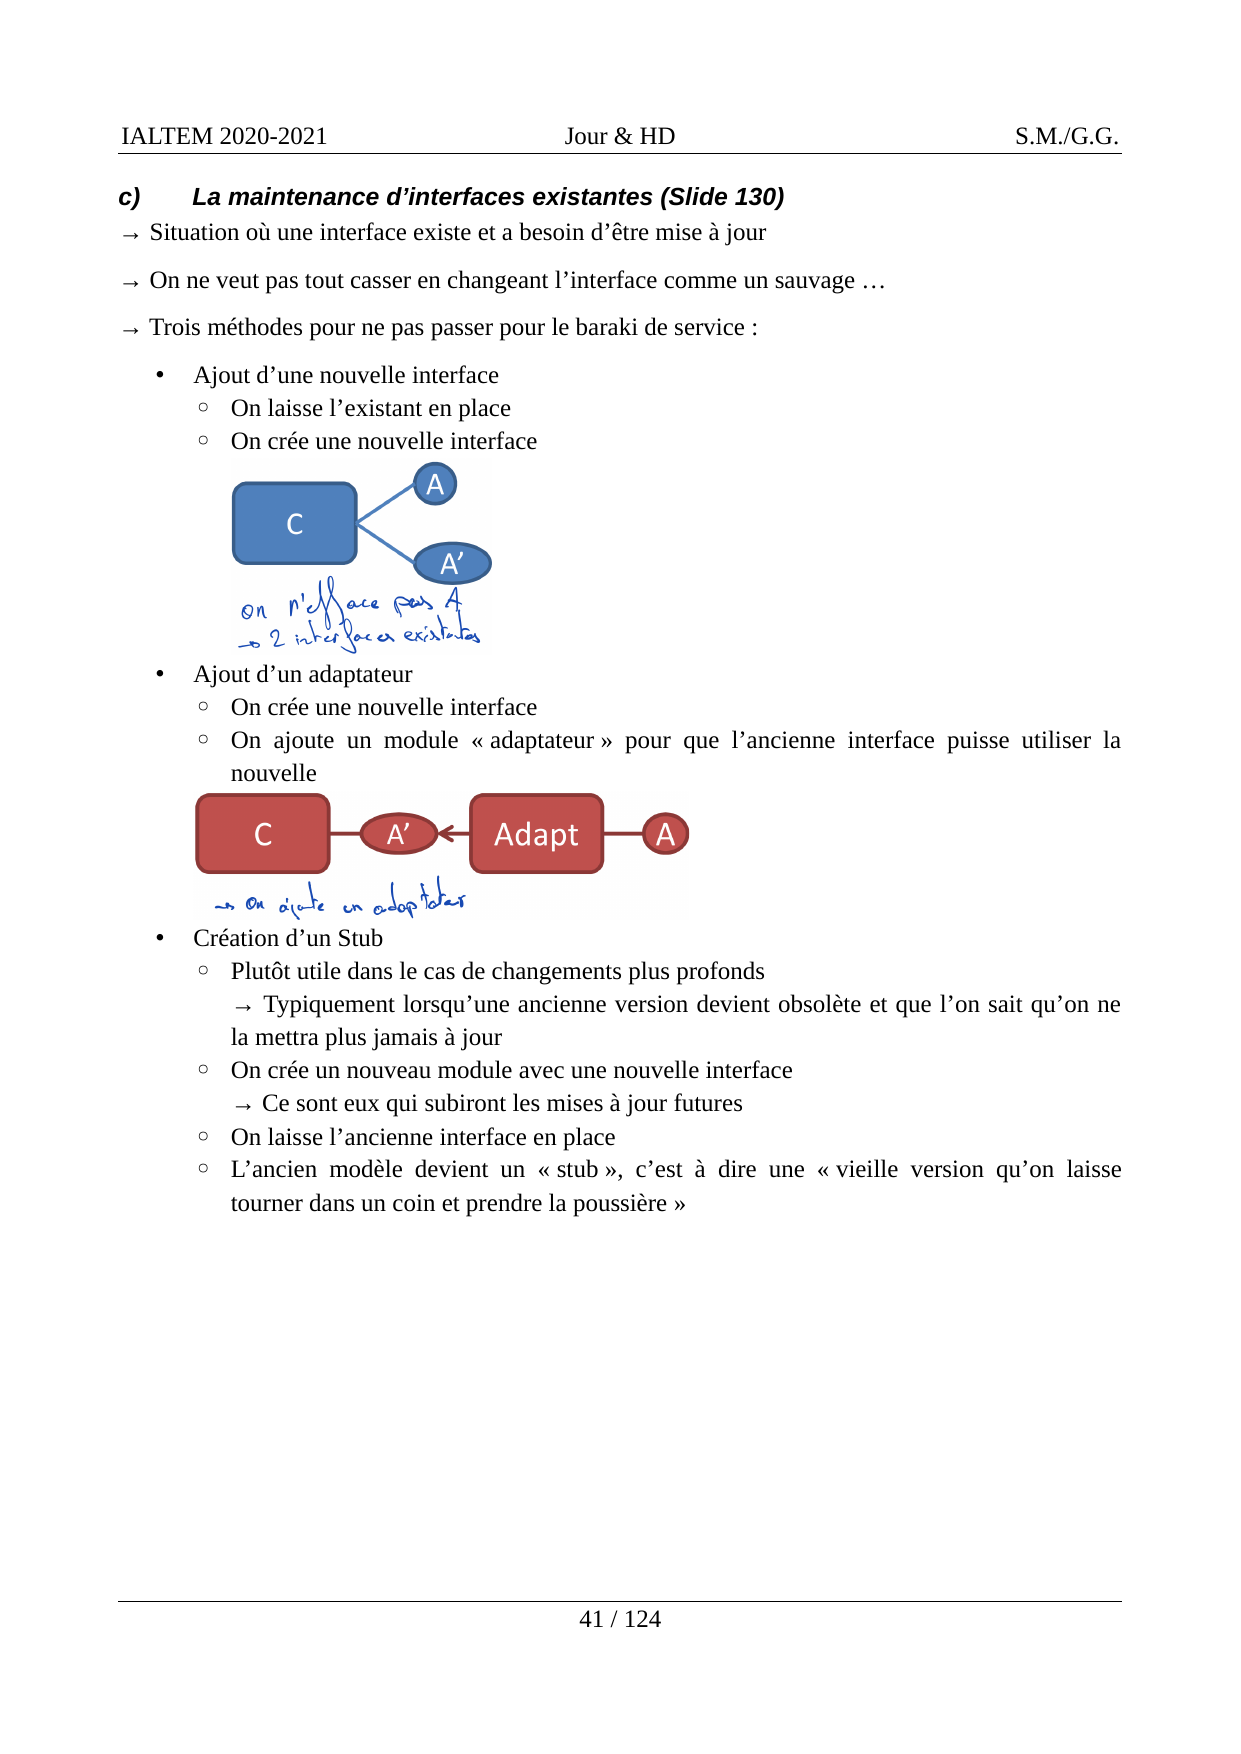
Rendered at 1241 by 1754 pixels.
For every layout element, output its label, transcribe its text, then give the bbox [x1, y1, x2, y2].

text → On ne veut pas tout casser en changeant l’interface comme un sauvage … [118, 265, 1122, 293]
list On crée une nouvelle interface [193, 692, 1122, 721]
list On laisse l’ancienne interface en place [193, 1122, 1122, 1150]
list Plutôt utile dans le cas de changements plus profonds [193, 956, 1122, 985]
list On crée une nouvelle interface [193, 426, 1122, 455]
list On crée un nouveau module avec une nouvelle interface [193, 1056, 1122, 1084]
picture [230, 458, 492, 655]
list → Ce sont eux qui subiront les mises à jour futures [193, 1088, 1122, 1117]
picture [193, 791, 690, 920]
list L’ancien modèle devient un « stub », c’est à dire une « vieille version qu’on laisse tourner dans un coin et prendre la poussière » [193, 1154, 1122, 1216]
list → Typiquement lorsqu’une ancienne version devient obsolète et que l’on sait qu’on ne la mettra plus jamais à jour [193, 989, 1122, 1051]
list On ajoute un module « adaptateur » pour que l’ancienne interface puisse utiliser la nouvelle [193, 725, 1122, 787]
list Ajout d’un adaptateur [156, 659, 1122, 688]
text → Situation où une interface existe et a besoin d’être mise à jour [118, 217, 1122, 246]
subtitle La maintenance d’interfaces existantes (Slide 130) [118, 182, 1122, 211]
list On laisse l’existant en place [193, 393, 1122, 422]
text → Trois méthodes pour ne pas passer pour le baraki de service : [118, 312, 1122, 341]
list Création d’un Stub [156, 923, 1122, 952]
list Ajout d’une nouvelle interface [156, 360, 1122, 389]
